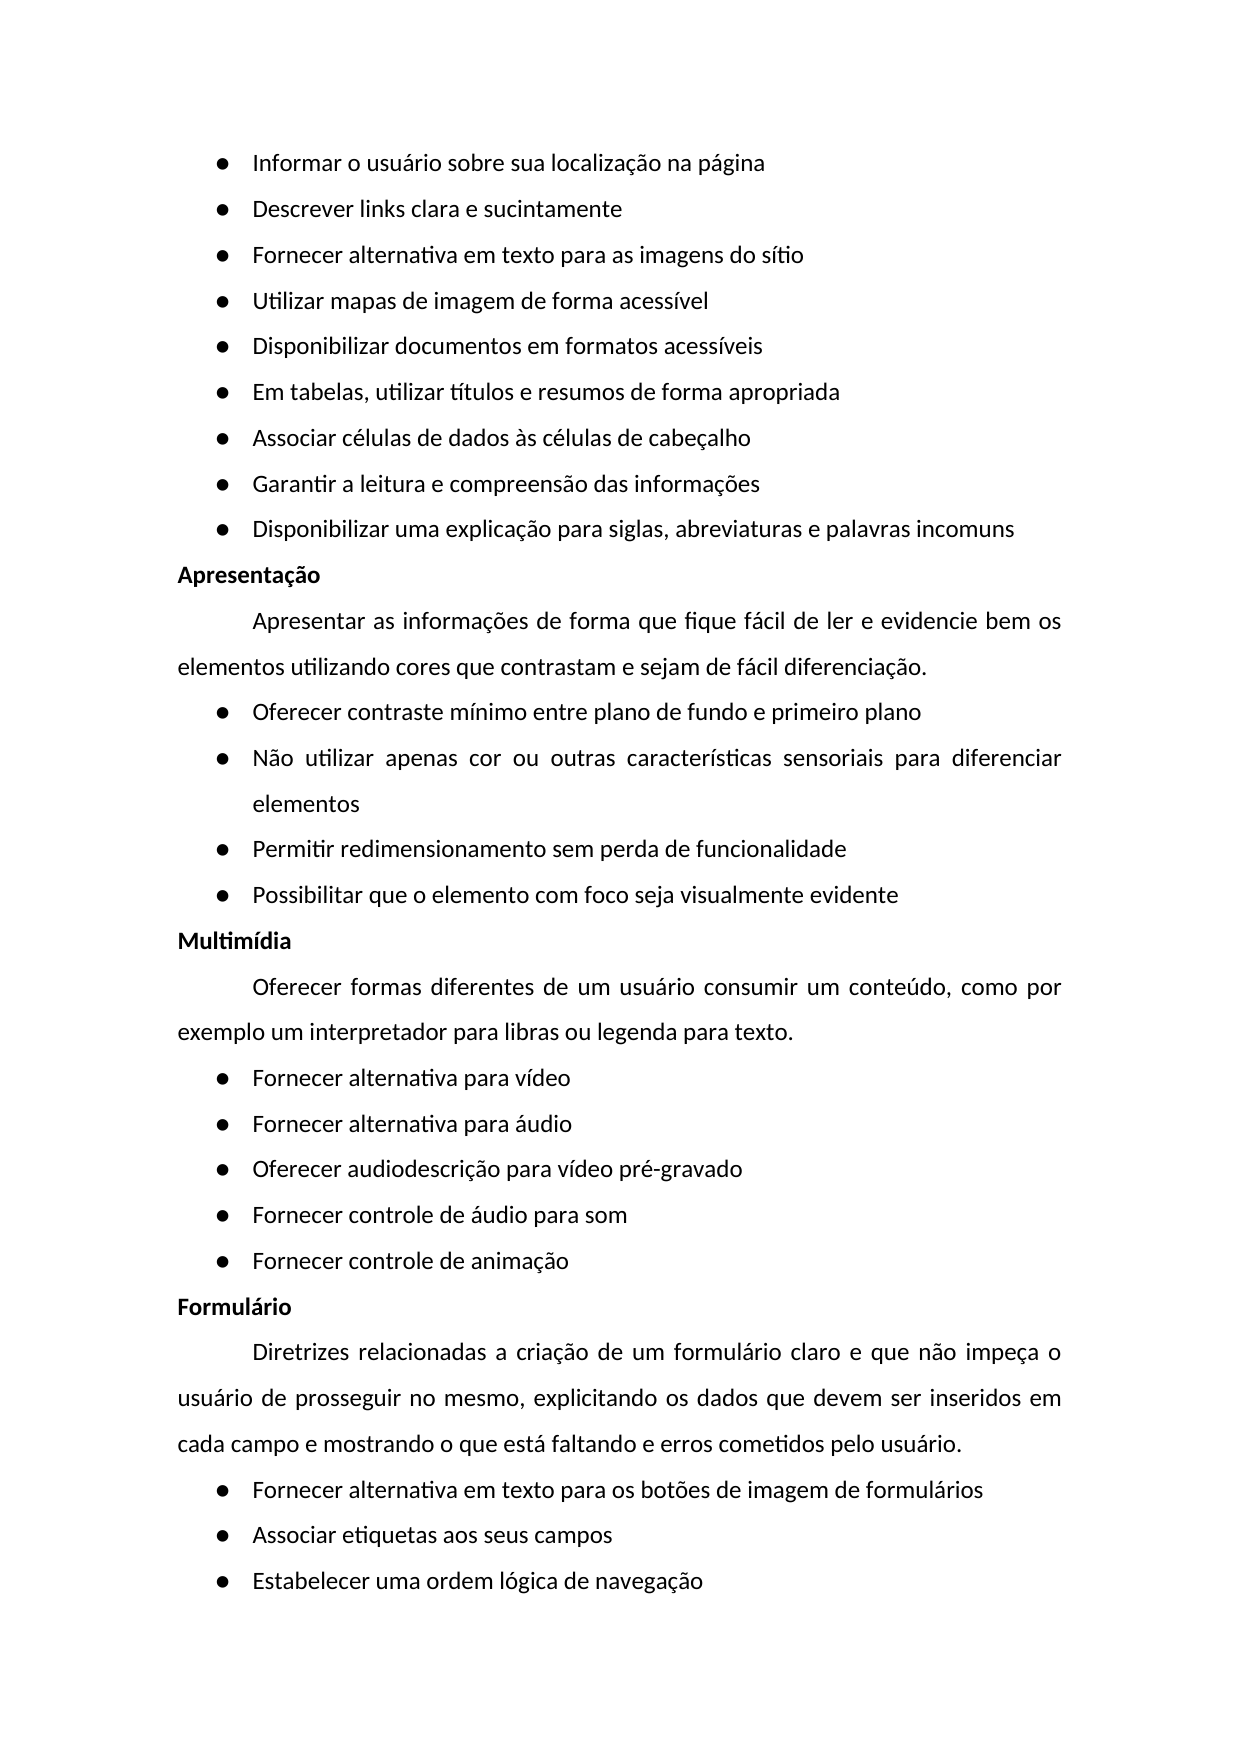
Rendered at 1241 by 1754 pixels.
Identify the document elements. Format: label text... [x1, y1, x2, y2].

list Fornecer alternativa em texto para as imagens do sítio [215, 239, 1063, 269]
text Diretrizes relacionadas a criação de um formulário claro e que não impeça o usuário de prosseguir no mesmo, explicitando os dados que devem ser inseridos em cada campo e mostrando o que está faltando e erros cometidos pelo usuário. [177, 1337, 1063, 1458]
list Fornecer alternativa para áudio [215, 1108, 1063, 1138]
list Fornecer alternativa para vídeo [215, 1062, 1063, 1093]
list Disponibilizar documentos em formatos acessíveis [215, 331, 1063, 361]
list Utilizar mapas de imagem de forma acessível [215, 285, 1063, 315]
list Associar etiquetas aos seus campos [215, 1519, 1063, 1550]
list Fornecer controle de áudio para som [215, 1199, 1063, 1230]
list Em tabelas, utilizar títulos e resumos de forma apropriada [215, 376, 1063, 407]
list Não utilizar apenas cor ou outras características sensoriais para diferenciar elementos [215, 742, 1063, 818]
list Garantir a leitura e compreensão das informações [215, 468, 1063, 498]
list Oferecer contraste mínimo entre plano de fundo e primeiro plano [215, 696, 1063, 727]
text Formulário [177, 1291, 1063, 1321]
text Multimídia [177, 925, 1063, 956]
list Descrever links clara e sucintamente [215, 193, 1063, 224]
list Associar células de dados às células de cabeçalho [215, 422, 1063, 452]
list Fornecer controle de animação [215, 1245, 1063, 1276]
list Possibilitar que o elemento com foco seja visualmente evidente [215, 879, 1063, 910]
text Apresentação [177, 559, 1063, 590]
text Apresentar as informações de forma que fique fácil de ler e evidencie bem os elementos utilizando cores que contrastam e sejam de fácil diferenciação. [177, 605, 1063, 681]
list Permitir redimensionamento sem perda de funcionalidade [215, 833, 1063, 864]
list Informar o usuário sobre sua localização na página [215, 148, 1063, 178]
list Disponibilizar uma explicação para siglas, abreviaturas e palavras incomuns [215, 513, 1063, 544]
list Estabelecer uma ordem lógica de navegação [215, 1565, 1063, 1596]
list Oferecer audiodescrição para vídeo pré-gravado [215, 1154, 1063, 1184]
list Fornecer alternativa em texto para os botões de imagem de formulários [215, 1474, 1063, 1504]
text Oferecer formas diferentes de um usuário consumir um conteúdo, como por exemplo um interpretador para libras ou legenda para texto. [177, 971, 1063, 1047]
